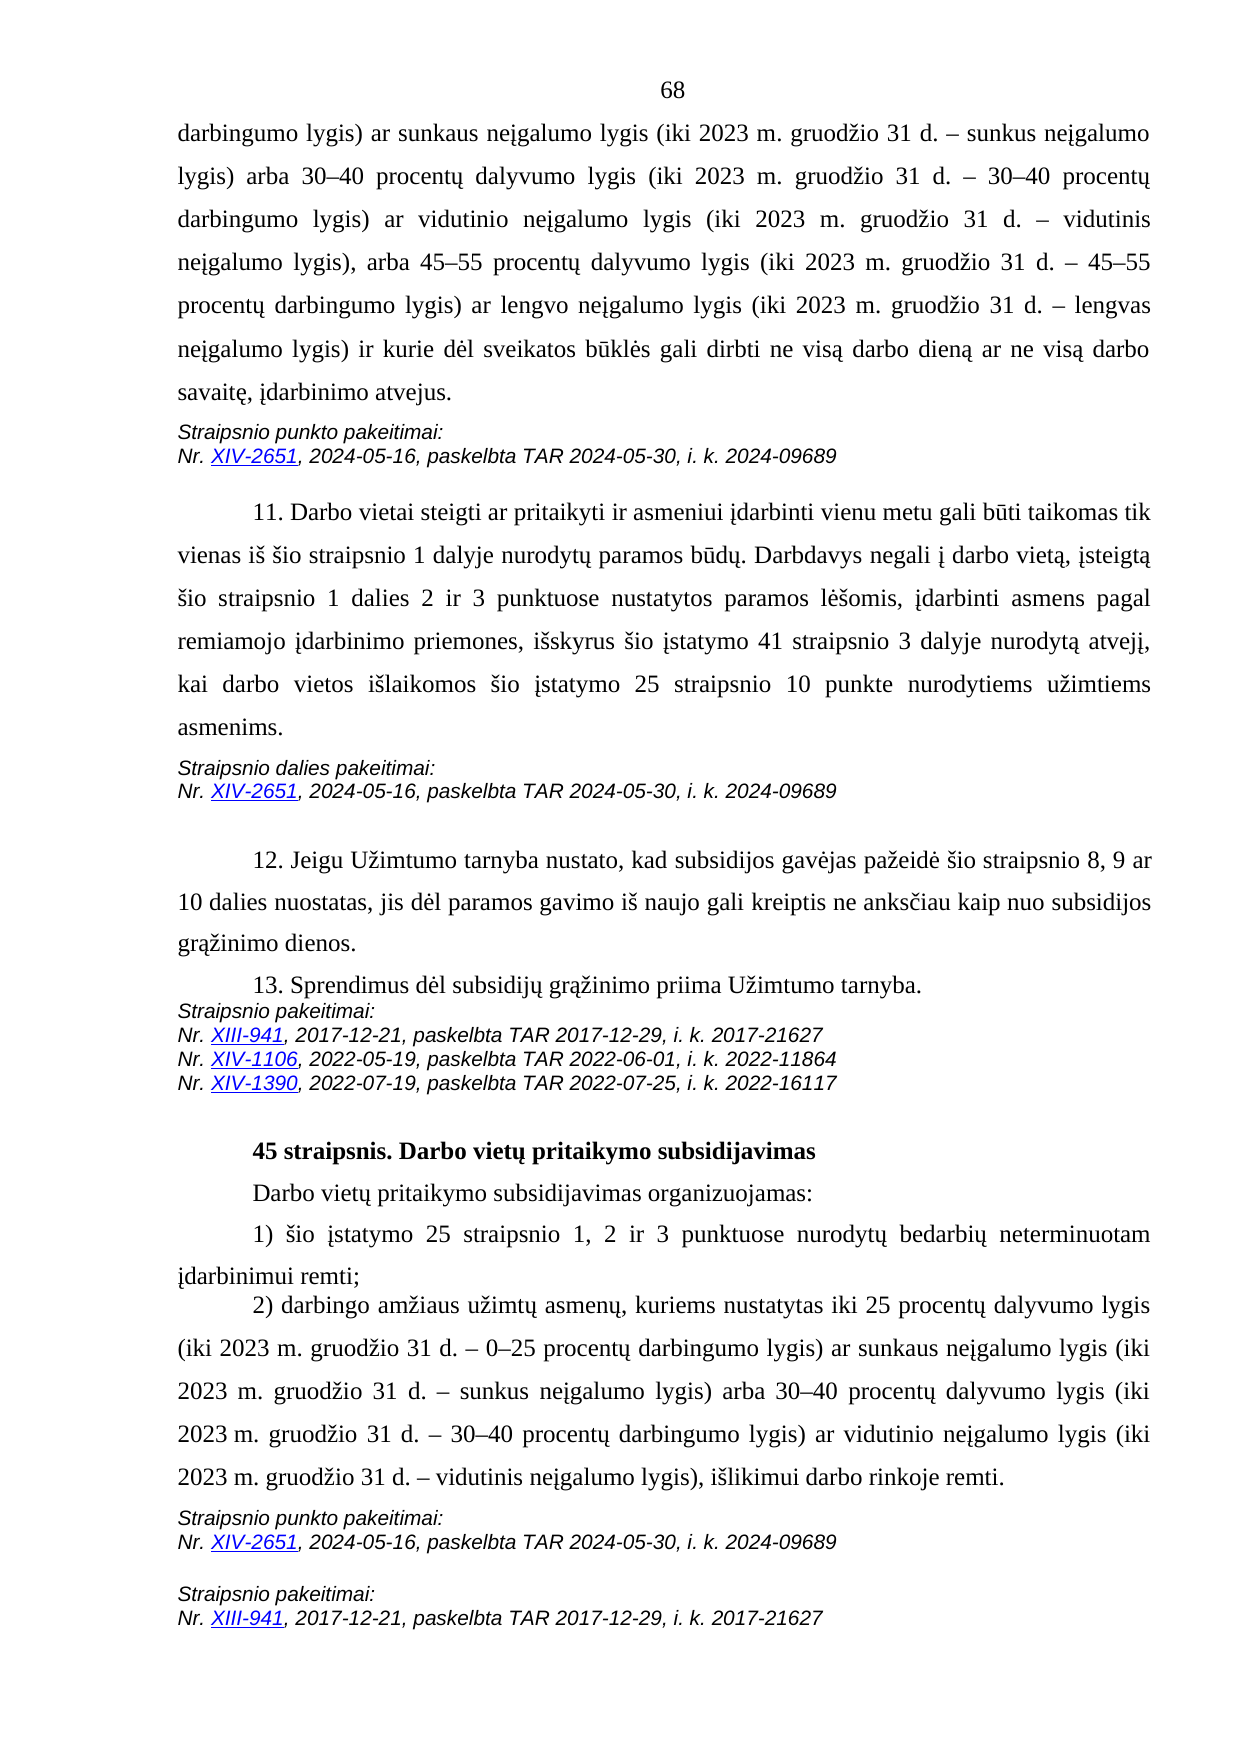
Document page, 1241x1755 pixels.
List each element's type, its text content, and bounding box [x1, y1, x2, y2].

text Straipsnio dalies pakeitimai: [177, 755, 1152, 779]
text Nr. XIV-2651, 2024-05-16, paskelbta TAR 2024-05-30, i. k. 2024-09689 [177, 779, 1152, 803]
text 13. Sprendimus dėl subsidijų grąžinimo priima Užimtumo tarnyba. [177, 957, 1152, 999]
text Straipsnio punkto pakeitimai: [177, 1506, 1152, 1529]
text Straipsnio pakeitimai: [177, 999, 1152, 1023]
text Nr. XIII-941, 2017-12-21, paskelbta TAR 2017-12-29, i. k. 2017-21627 [177, 1023, 1152, 1047]
text darbingumo lygis) ar sunkaus neįgalumo lygis (iki 2023 m. gruodžio 31 d. – sunkus neįgalumo lygis) arba 30–40 procentų dalyvumo lygis (iki 2023 m. gruodžio 31 d. – 30–40 procentų darbingumo lygis) ar vidutinio neįgalumo lygis (iki 2023 m. gruodžio 31 d. – vidutinis neįgalumo lygis), arba 45–55 procentų dalyvumo lygis (iki 2023 m. gruodžio 31 d. – 45–55 procentų darbingumo lygis) ar lengvo neįgalumo lygis (iki 2023 m. gruodžio 31 d. – lengvas neįgalumo lygis) ir kurie dėl sveikatos būklės gali dirbti ne visą darbo dieną ar ne visą darbo savaitę, įdarbinimo atvejus. [177, 118, 1152, 406]
text Darbo vietų pritaikymo subsidijavimas organizuojamas: [177, 1165, 1152, 1207]
text Nr. XIV-2651, 2024-05-16, paskelbta TAR 2024-05-30, i. k. 2024-09689 [177, 444, 1152, 468]
text 1) šio įstatymo 25 straipsnio 1, 2 ir 3 punktuose nurodytų bedarbių neterminuotam įdarbinimui remti; [177, 1207, 1152, 1290]
text 45 straipsnis. Darbo vietų pritaikymo subsidijavimas [177, 1123, 1152, 1165]
text Straipsnio punkto pakeitimai: [177, 420, 1152, 444]
text 2) darbingo amžiaus užimtų asmenų, kuriems nustatytas iki 25 procentų dalyvumo lygis (iki 2023 m. gruodžio 31 d. – 0–25 procentų darbingumo lygis) ar sunkaus neįgalumo lygis (iki 2023 m. gruodžio 31 d. – sunkus neįgalumo lygis) arba 30–40 procentų dalyvumo lygis (iki 2023 m. gruodžio 31 d. – 30–40 procentų darbingumo lygis) ar vidutinio neįgalumo lygis (iki 2023 m. gruodžio 31 d. – vidutinis neįgalumo lygis), išlikimui darbo rinkoje remti. [177, 1290, 1152, 1491]
text 12. Jeigu Užimtumo tarnyba nustato, kad subsidijos gavėjas pažeidė šio straipsnio 8, 9 ar 10 dalies nuostatas, jis dėl paramos gavimo iš naujo gali kreiptis ne anksčiau kaip nuo subsidijos grąžinimo dienos. [177, 832, 1152, 957]
text 11. Darbo vietai steigti ar pritaikyti ir asmeniui įdarbinti vienu metu gali būti taikomas tik vienas iš šio straipsnio 1 dalyje nurodytų paramos būdų. Darbdavys negali į darbo vietą, įsteigtą šio straipsnio 1 dalies 2 ir 3 punktuose nustatytos paramos lėšomis, įdarbinti asmens pagal remiamojo įdarbinimo priemones, išskyrus šio įstatymo 41 straipsnio 3 dalyje nurodytą atvejį, kai darbo vietos išlaikomos šio įstatymo 25 straipsnio 10 punkte nurodytiems užimtiems asmenims. [177, 497, 1152, 741]
text Nr. XIV-1106, 2022-05-19, paskelbta TAR 2022-06-01, i. k. 2022-11864 [177, 1047, 1152, 1071]
text Nr. XIV-2651, 2024-05-16, paskelbta TAR 2024-05-30, i. k. 2024-09689 [177, 1529, 1152, 1553]
text Nr. XIV-1390, 2022-07-19, paskelbta TAR 2022-07-25, i. k. 2022-16117 [177, 1071, 1152, 1094]
text Straipsnio pakeitimai: [177, 1582, 1152, 1606]
text Nr. XIII-941, 2017-12-21, paskelbta TAR 2017-12-29, i. k. 2017-21627 [177, 1606, 1152, 1630]
